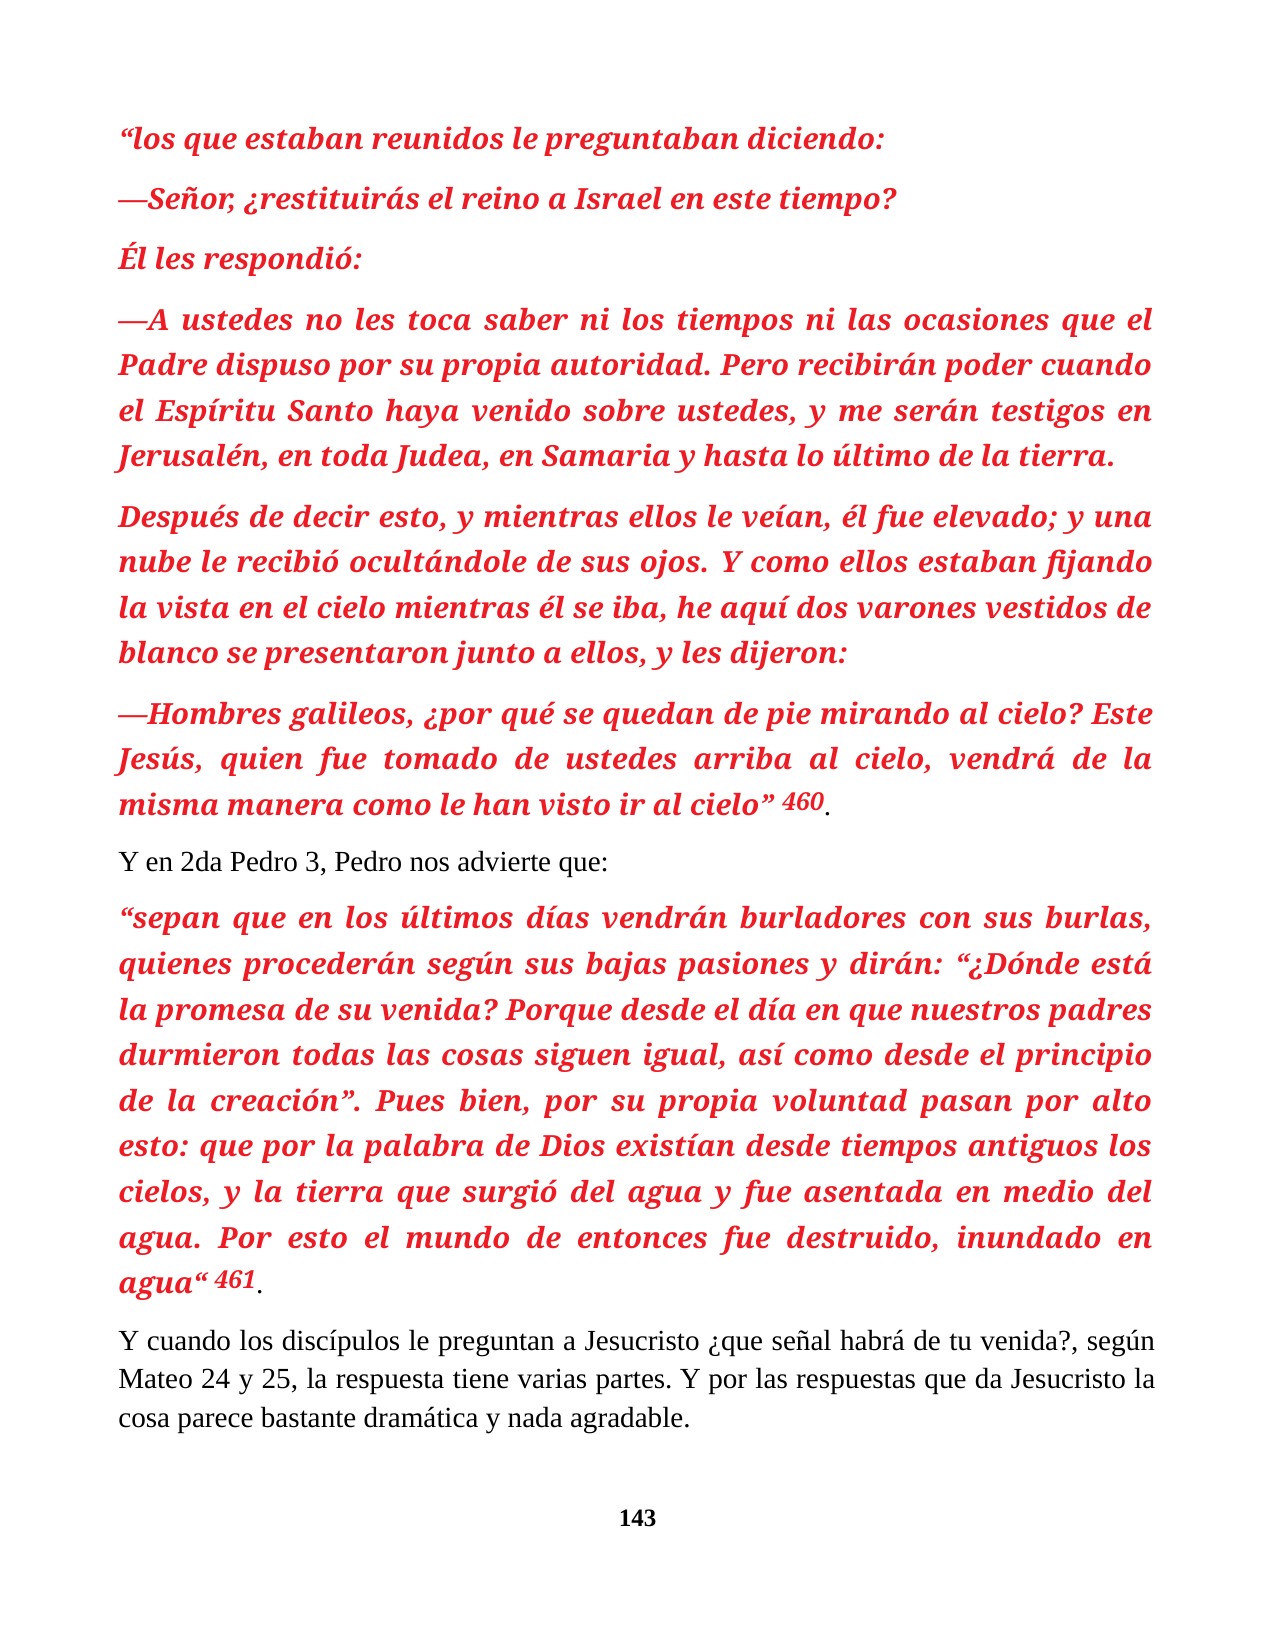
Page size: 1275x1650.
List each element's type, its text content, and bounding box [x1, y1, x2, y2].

text “los que estaban reunidos le preguntaban diciendo: [118, 118, 1157, 158]
text Él les respondió: [118, 238, 1157, 278]
text —Hombres galileos, ¿por qué se quedan de pie mirando al cielo? Este Jesús, quien fue tomado de ustedes arriba al cielo, vendrá de la misma manera como le han visto ir al cielo” . [118, 693, 1157, 824]
text Y cuando los discípulos le preguntan a Jesucristo ¿que señal habrá de tu venida?, según Mateo 24 y 25, la respuesta tiene varias partes. Y por las respuestas que da Jesucristo la cosa parece bastante dramática y nada agradable. [118, 1323, 1157, 1433]
text —A ustedes no les toca saber ni los tiempos ni las ocasiones que el Padre dispuso por su propia autoridad. Pero recibirán poder cuando el Espíritu Santo haya venido sobre ustedes, y me serán testigos en Jerusalén, en toda Judea, en Samaria y hasta lo último de la tierra. [118, 299, 1157, 475]
text Y en 2da Pedro 3, Pedro nos advierte que: [118, 844, 1157, 878]
text —Señor, ¿restituirás el reino a Israel en este tiempo? [118, 178, 1157, 218]
text “sepan que en los últimos días vendrán burladores con sus burlas, quienes procederán según sus bajas pasiones y dirán: “¿Dónde está la promesa de su venida? Porque desde el día en que nuestros padres durmieron todas las cosas siguen igual, así como desde el principio de la creación”. Pues bien, por su propia voluntad pasan por alto esto: que por la palabra de Dios existían desde tiempos antiguos los cielos, y la tierra que surgió del agua y fue asentada en medio del agua. Por esto el mundo de entonces fue destruido, inundado en agua“ . [118, 897, 1157, 1302]
text Después de decir esto, y mientras ellos le veían, él fue elevado; y una nube le recibió ocultándole de sus ojos. Y como ellos estaban fijando la vista en el cielo mientras él se iba, he aquí dos varones vestidos de blanco se presentaron junto a ellos, y les dijeron: [118, 496, 1157, 672]
